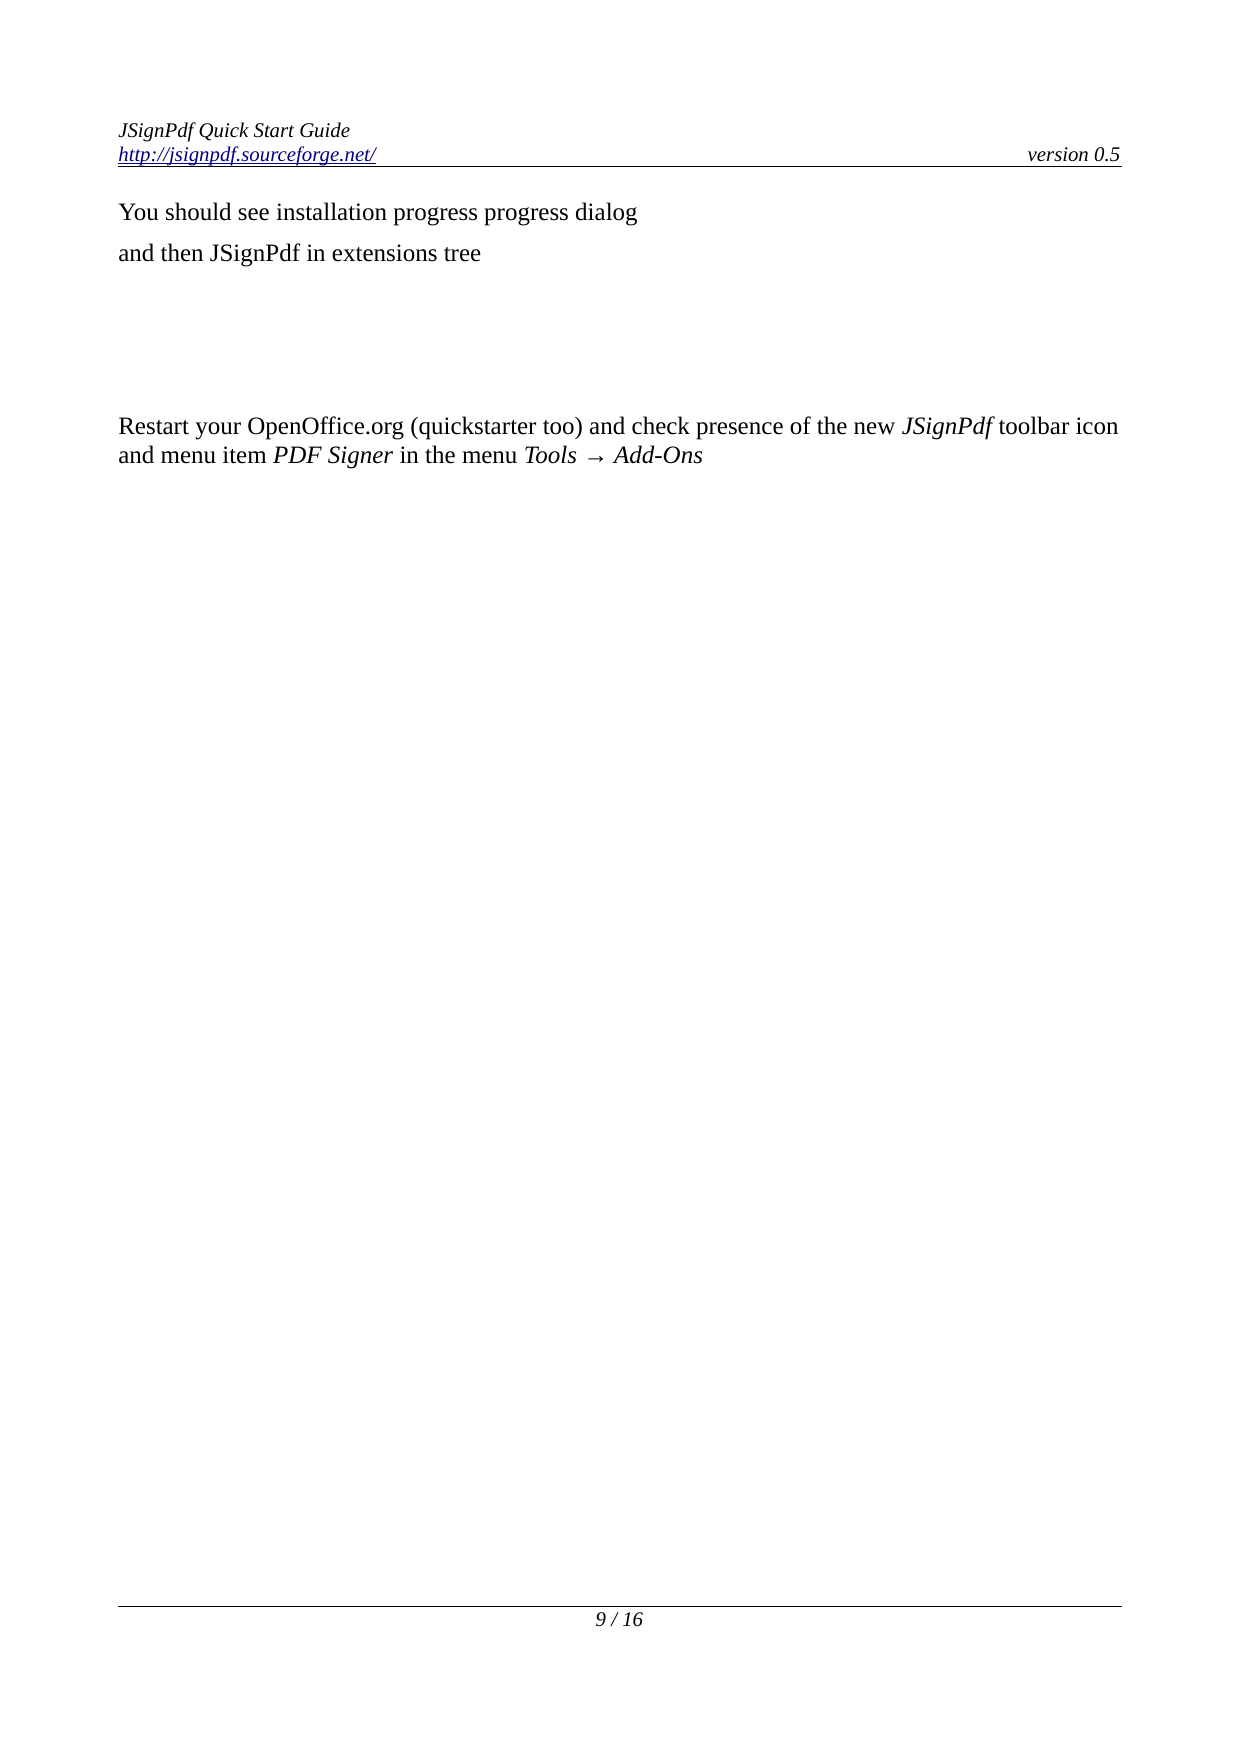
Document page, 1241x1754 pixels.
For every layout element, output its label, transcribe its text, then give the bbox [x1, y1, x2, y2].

text and then JSignPdf in extensions tree [118, 238, 1122, 267]
text You should see installation progress progress dialog [118, 197, 1122, 226]
text Restart your OpenOffice.org (quickstarter too) and check presence of the new JSignPdf toolbar icon and menu item PDF Signer in the menu Tools → Add-Ons [118, 279, 1122, 469]
